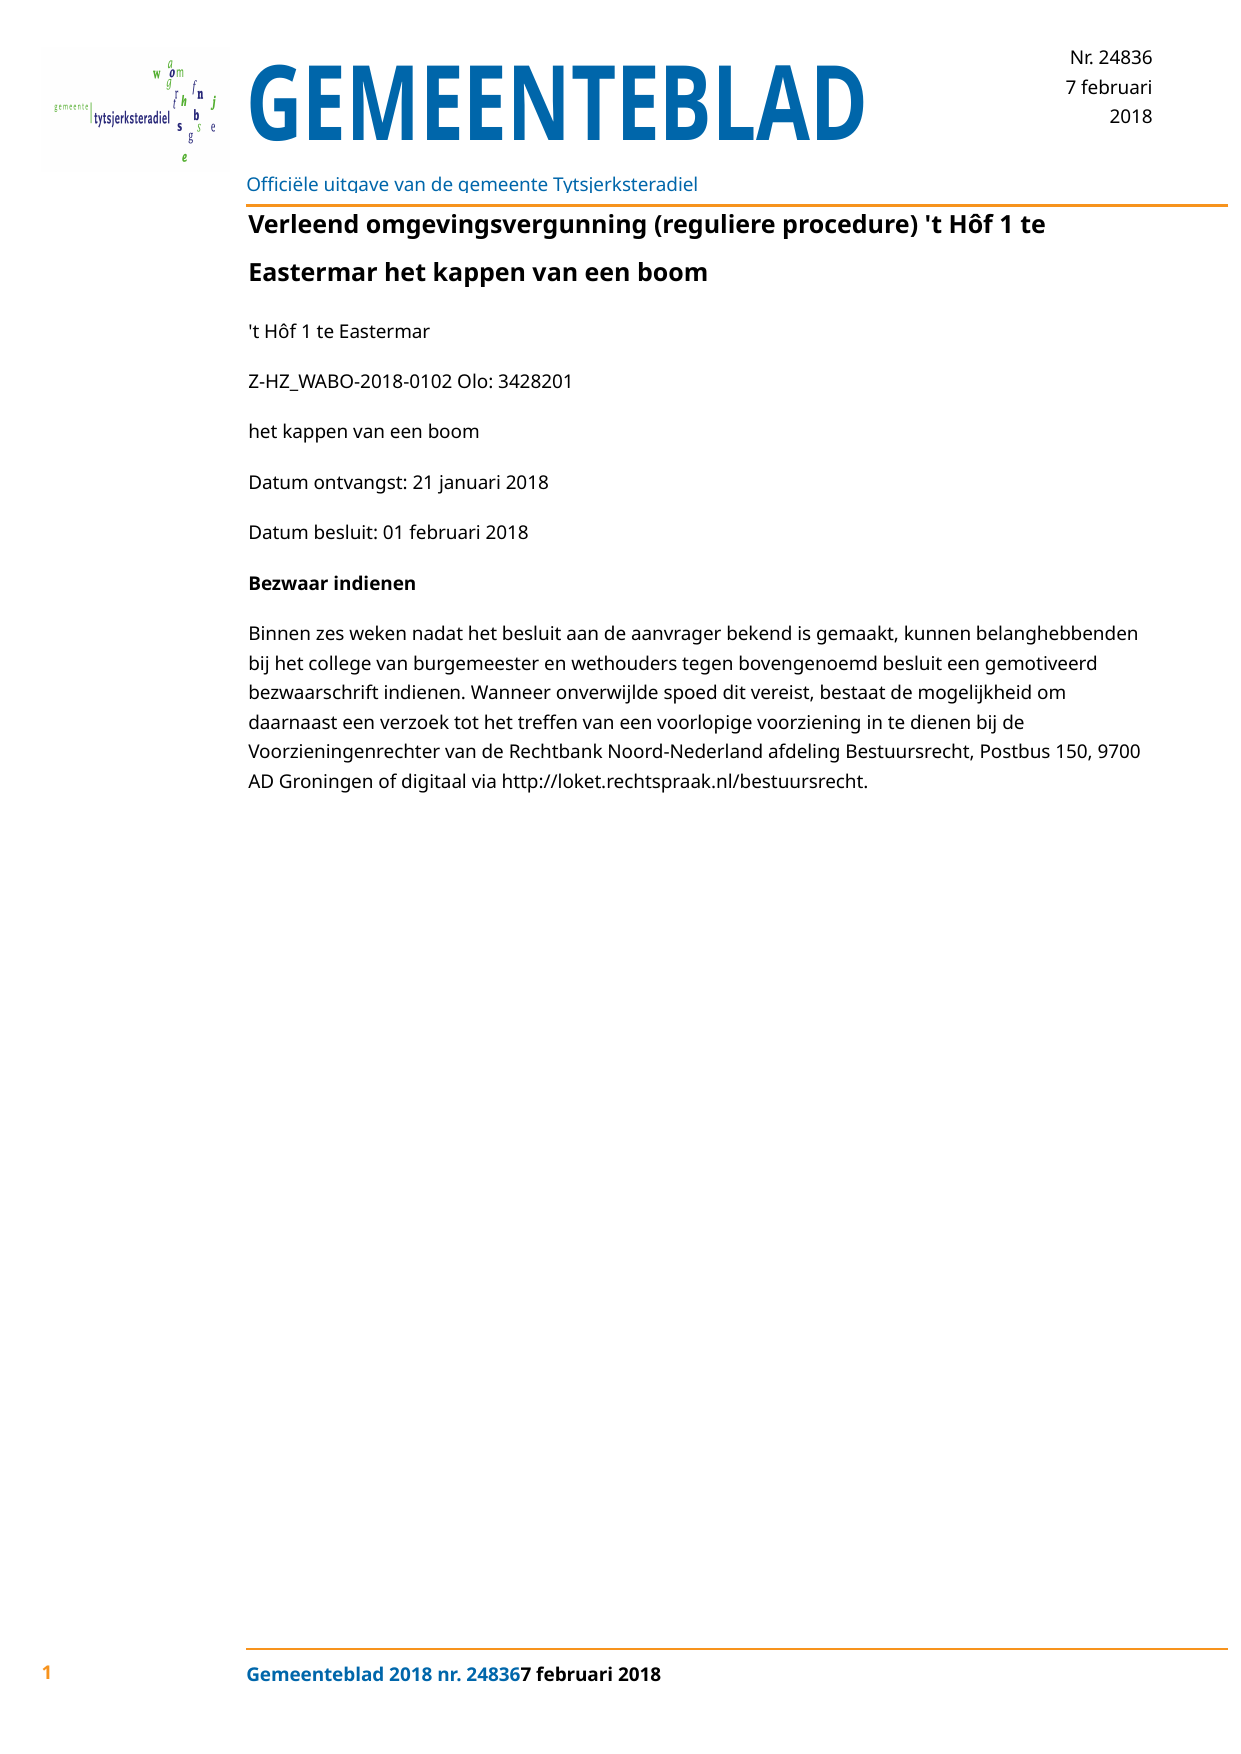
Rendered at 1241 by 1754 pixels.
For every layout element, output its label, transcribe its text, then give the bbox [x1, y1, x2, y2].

text Datum besluit: 01 februari 2018 [248, 519, 1152, 545]
picture [41, 47, 231, 172]
text Verleend omgevingsvergunning (reguliere procedure) 't Hôf 1 te Eastermar het kappen van een boom [248, 207, 1152, 288]
text het kappen van een boom [248, 419, 1152, 444]
text Bezwaar indienen [248, 570, 1152, 596]
text Z-HZ_WABO-2018-0102 Olo: 3428201 [248, 368, 1152, 394]
text Datum ontvangst: 21 januari 2018 [248, 469, 1152, 495]
text 't Hôf 1 te Eastermar [248, 318, 1152, 344]
text Binnen zes weken nadat het besluit aan de aanvrager bekend is gemaakt, kunnen belanghebbenden bij het college van burgemeester en wethouders tegen bovengenoemd besluit een gemotiveerd bezwaarschrift indienen. Wanneer onverwijlde spoed dit vereist, bestaat de mogelijkheid om daarnaast een verzoek tot het treffen van een voorlopige voorziening in te dienen bij de Voorzieningenrechter van de Rechtbank Noord-Nederland afdeling Bestuursrecht, Postbus 150, 9700 AD Groningen of digitaal via http://loket.rechtspraak.nl/bestuursrecht. [248, 620, 1152, 794]
